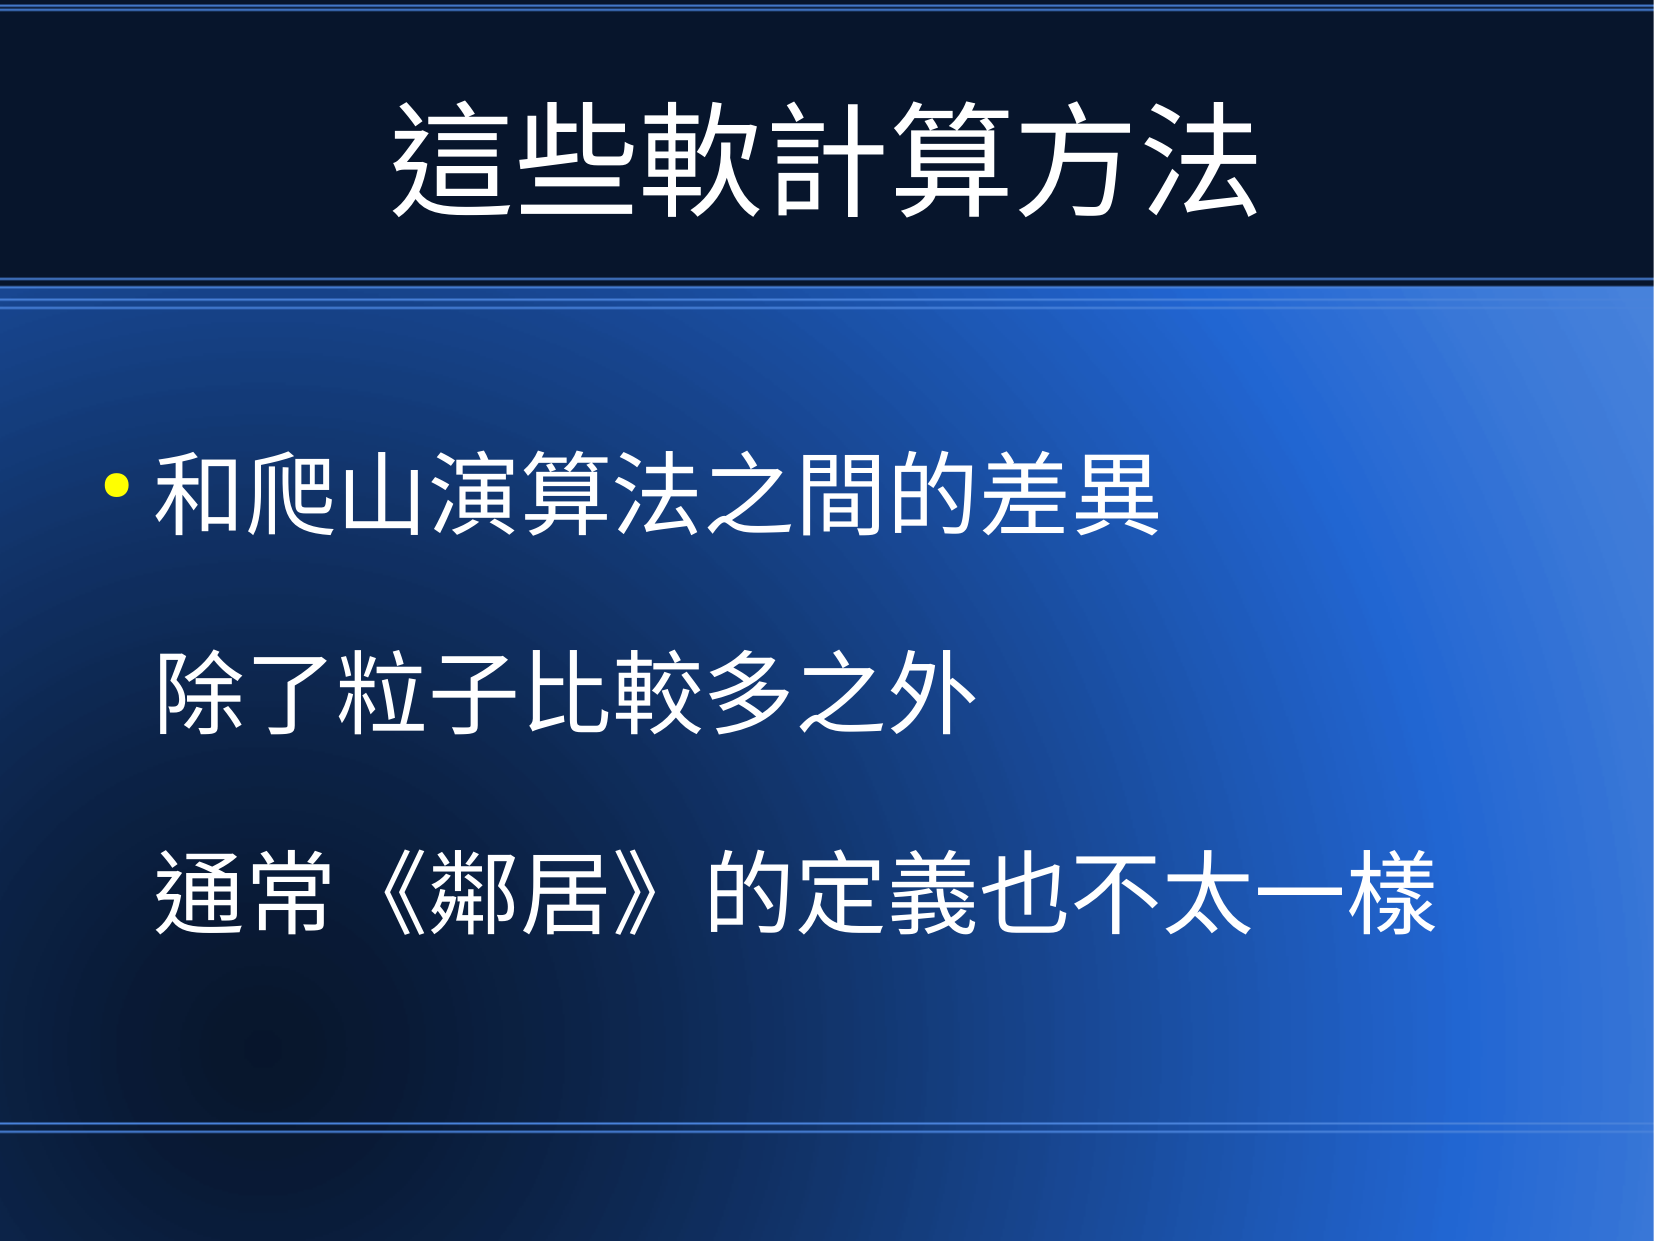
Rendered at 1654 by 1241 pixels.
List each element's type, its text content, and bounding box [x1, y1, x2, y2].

title 這些軟計算方法 [82, 49, 1571, 257]
picture [0, 0, 1654, 1241]
list 和爬山演算法之間的差異 除了粒子比較多之外 通常《鄰居》的定義也不太一樣 [82, 355, 1571, 1241]
